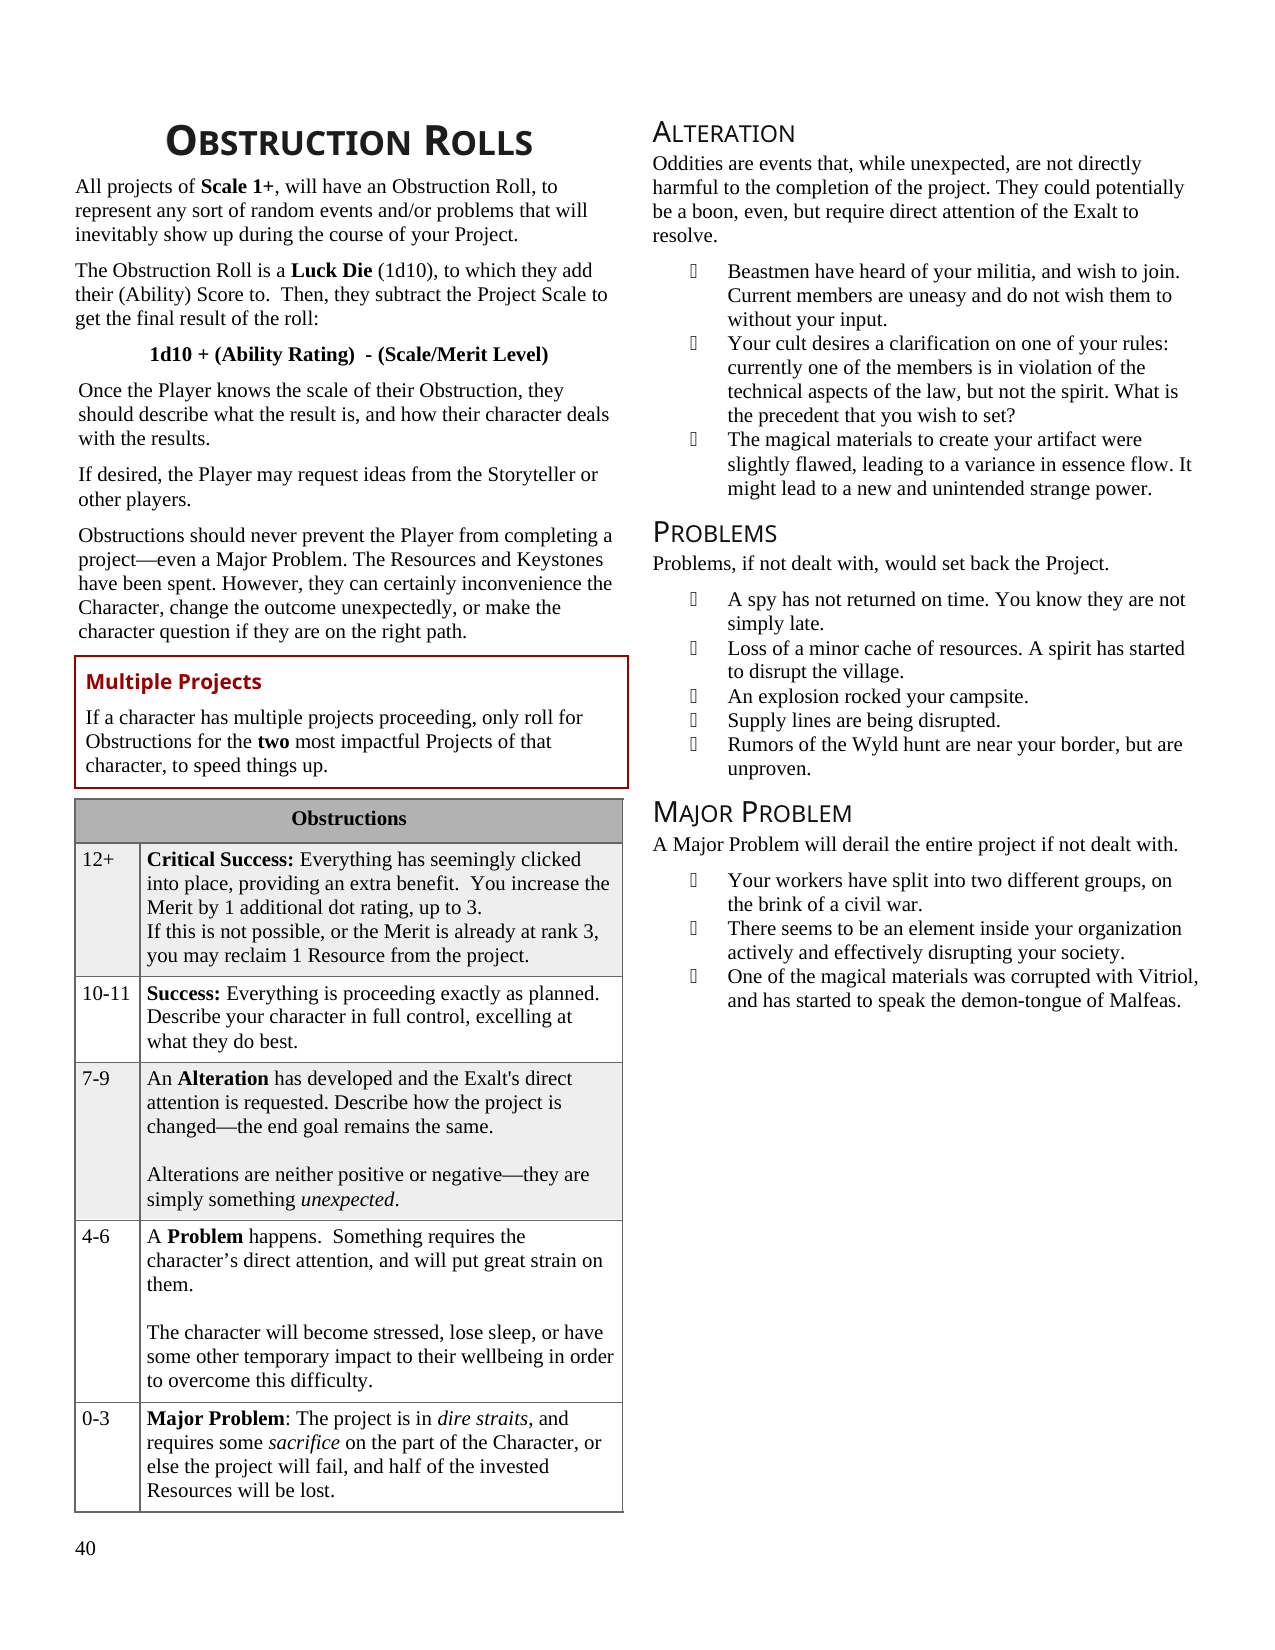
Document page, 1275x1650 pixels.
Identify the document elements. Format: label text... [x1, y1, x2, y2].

text The Obstruction Roll is a Luck Die (1d10), to which they add their (Ability) Score to. Then, they subtract the Project Scale to get the final result of the roll: [75, 258, 622, 330]
table_header Multiple Projects If a character has multiple projects proceeding, only roll for Obstructions for the two most impactful Projects of that character, to speed things up. [76, 657, 627, 787]
list Your cult desires a clarification on one of your rules: currently one of the members is in violation of the technical aspects of the law, but not the spirit. What is the precedent that you wish to set? [690, 331, 1200, 427]
table_cell A Problem happens. Something requires the character’s direct attention, and will put great strain on them. The character will become stressed, lose sleep, or have some other temporary impact to their wellbeing in order to overcome this difficulty. [141, 1221, 622, 1401]
text Oddities are events that, while unexpected, are not directly harmful to the completion of the project. They could potentially be a boon, even, but require direct attention of the Exalt to resolve. [652, 151, 1200, 247]
list An explosion rocked your campsite. [690, 683, 1200, 708]
table_cell 10-11 [76, 977, 139, 1062]
list Loss of a minor cache of resources. A spirit has started to disrupt the village. [690, 635, 1200, 683]
subtitle If desired, the Player may request ideas from the Storyteller or other players. [78, 462, 619, 511]
table_cell 7-9 [76, 1063, 139, 1219]
table_cell Critical Success: Everything has seemingly clicked into place, providing an extra benefit. You increase the Merit by 1 additional dot rating, up to 3. If this is not possible, or the Merit is already at rank 3, you may reclaim 1 Resource from the project. [141, 844, 622, 976]
table_cell 0-3 [76, 1403, 139, 1511]
subtitle Obstruction Rolls [75, 111, 622, 168]
table_cell An Alteration has developed and the Exalt's direct attention is requested. Describe how the project is changed—the end goal remains the same. Alterations are neither positive or negative—they are simply something unexpected. [141, 1063, 622, 1219]
list Supply lines are being disrupted. [690, 708, 1200, 732]
subtitle Obstructions should never prevent the Player from completing a project—even a Major Problem. The Resources and Keystones have been spent. However, they can certainly inconvenience the Character, change the outcome unexpectedly, or make the character question if they are on the right path. [78, 522, 619, 643]
subtitle 1d10 + (Ability Rating) - (Scale/Merit Level) [78, 342, 619, 366]
list Your workers have split into two different groups, on the brink of a civil war. [690, 867, 1200, 916]
subtitle Once the Player knows the scale of their Obstruction, they should describe what the result is, and how their character deals with the results. [78, 378, 619, 450]
subtitle Problems [652, 512, 1200, 551]
list One of the magical materials was corrupted with Vitriol, and has started to speak the demon-tongue of Malfeas. [690, 964, 1200, 1012]
text Problems, if not dealt with, would set back the Project. [652, 551, 1200, 575]
table_cell Major Problem: The project is in dire straits, and requires some sacrifice on the part of the Character, or else the project will fail, and half of the invested Resources will be lost. [141, 1403, 622, 1511]
subtitle Alteration [652, 111, 1200, 151]
list A spy has not returned on time. You know they are not simply late. [690, 587, 1200, 635]
table_cell 12+ [76, 844, 139, 976]
subtitle Major Problem [652, 792, 1200, 831]
table_cell 4-6 [76, 1221, 139, 1401]
table_cell Success: Everything is proceeding exactly as planned. Describe your character in full control, excelling at what they do best. [141, 977, 622, 1062]
list There seems to be an element inside your organization actively and effectively disrupting your society. [690, 916, 1200, 964]
text All projects of Scale 1+, will have an Obstruction Roll, to represent any sort of random events and/or problems that will inevitably show up during the course of your Project. [75, 174, 622, 246]
table_header Obstructions [76, 800, 622, 842]
text A Major Problem will derail the entire project if not dealt with. [652, 831, 1200, 856]
list The magical materials to create your artifact were slightly flawed, leading to a variance in essence flow. It might lead to a new and unintended strange power. [690, 427, 1200, 499]
list Beastmen have heard of your militia, and wish to join. Current members are uneasy and do not wish them to without your input. [690, 259, 1200, 331]
list Rumors of the Wyld hunt are near your border, but are unproven. [690, 732, 1200, 780]
